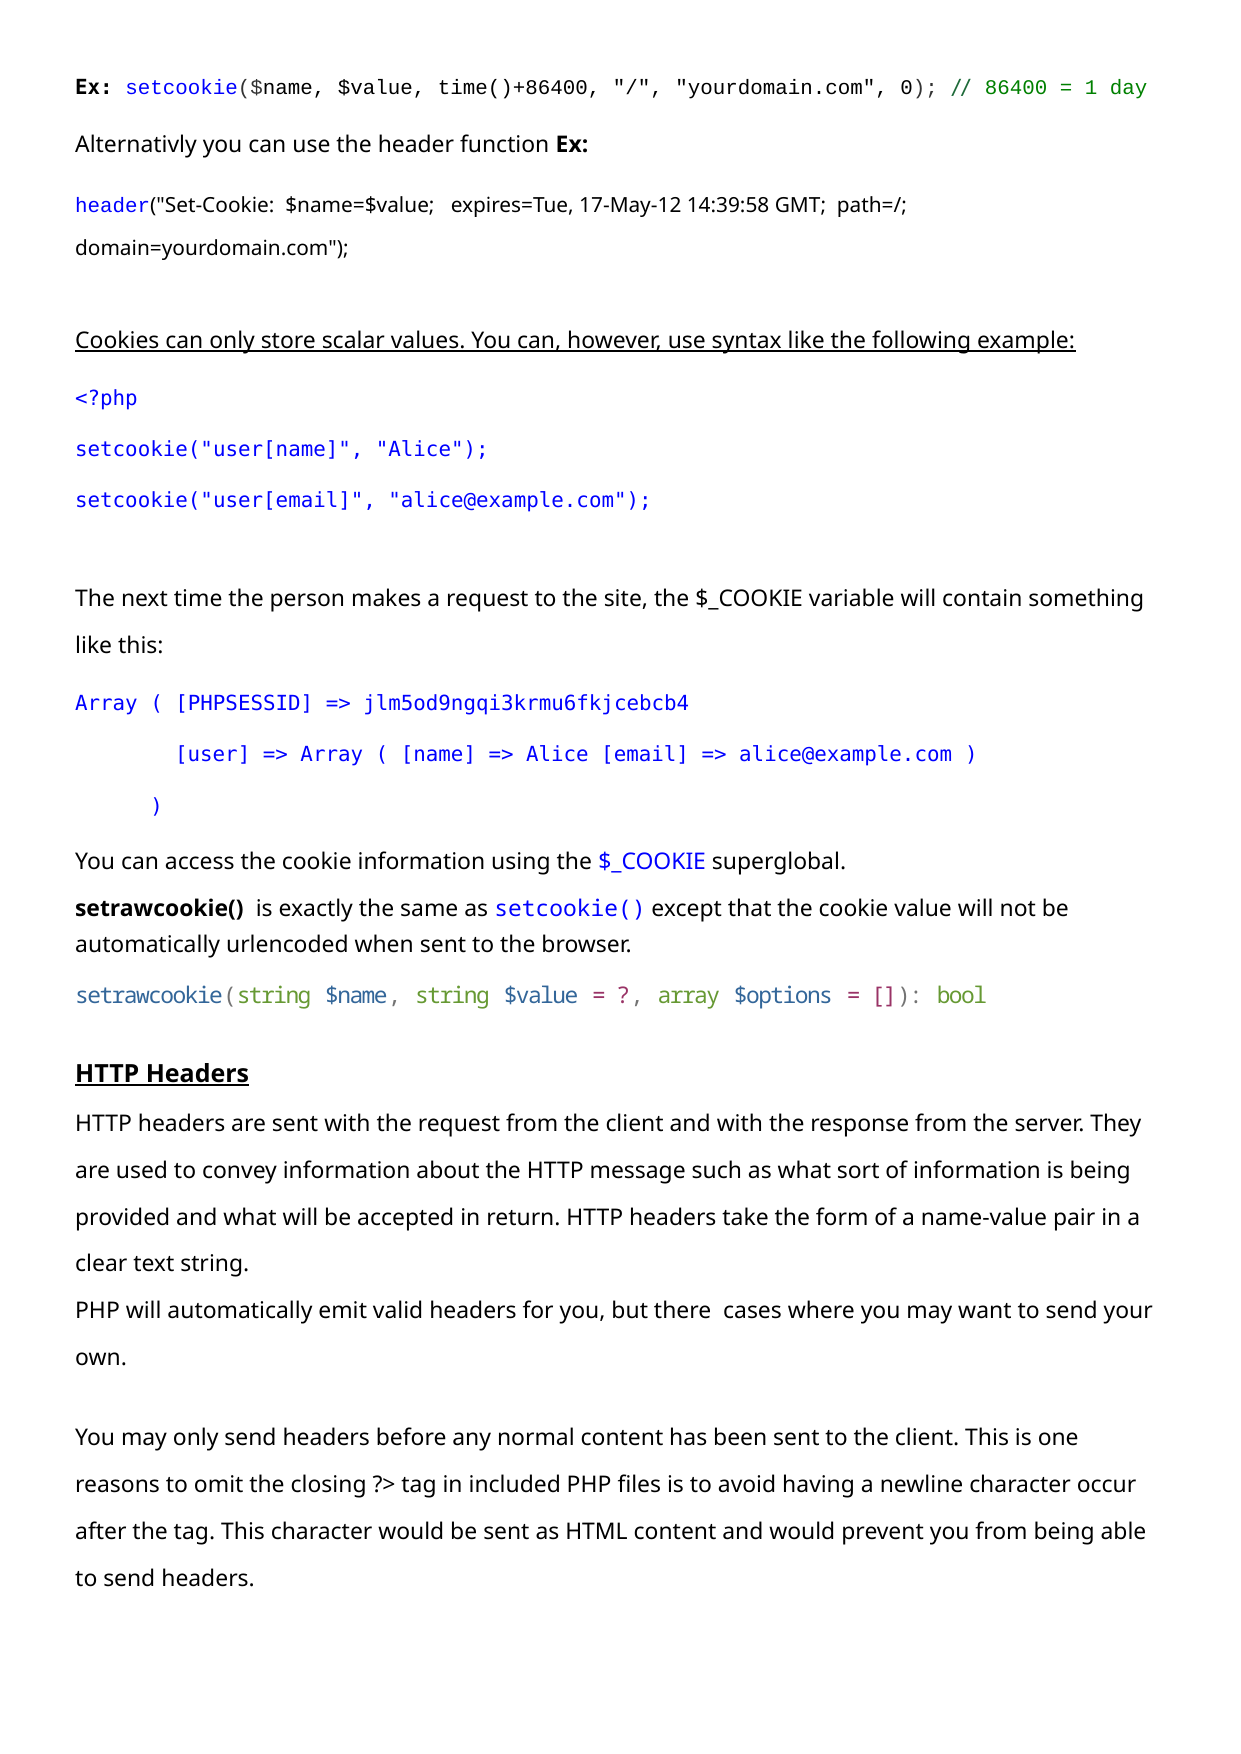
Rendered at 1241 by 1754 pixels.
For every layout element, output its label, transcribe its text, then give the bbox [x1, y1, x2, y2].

text [user] => Array ( [name] => Alice [email] => alice@example.com ) [75, 742, 1166, 767]
text setrawcookie() is exactly the same as setcookie() except that the cookie value will not be automatically urlencoded when sent to the browser. [75, 892, 1166, 959]
text ) [75, 794, 1166, 818]
text The next time the person makes a request to the site, the $_COOKIE variable will contain something like this: [75, 582, 1166, 660]
text HTTP headers are sent with the request from the client and with the response from the server. They are used to convey information about the HTTP message such as what sort of information is being provided and what will be accepted in return. HTTP headers take the form of a name-value pair in a clear text string. [75, 1107, 1166, 1279]
text header("Set-Cookie: $name=$value; expires=Tue, 17-May-12 14:39:58 GMT; path=/; domain=yourdomain.com"); [75, 190, 1166, 261]
text You can access the cookie information using the $_COOKIE superglobal. [75, 845, 1166, 876]
text setcookie("user[email]", "alice@example.com"); [75, 488, 1166, 512]
text HTTP Headers [75, 1056, 1166, 1090]
text <?php [75, 386, 1166, 410]
text PHP will automatically emit valid headers for you, but there cases where you may want to send your own. [75, 1294, 1166, 1372]
text Array ( [PHPSESSID] => jlm5od9ngqi3krmu6fkjcebcb4 [75, 691, 1166, 715]
text setrawcookie(string $name, string $value = ?, array $options = []): bool [75, 979, 1166, 1010]
text Ex: setcookie($name, $value, time()+86400, "/", "yourdomain.com", 0); // 86400 = 1 day [75, 75, 1166, 101]
text Alternativly you can use the header function Ex: [75, 128, 1166, 160]
text You may only send headers before any normal content has been sent to the client. This is one reasons to omit the closing ?> tag in included PHP files is to avoid having a newline character occur after the tag. This character would be sent as HTML content and would prevent you from being able to send headers. [75, 1421, 1166, 1593]
text setcookie("user[name]", "Alice"); [75, 437, 1166, 461]
text Cookies can only store scalar values. You can, however, use syntax like the following example: [75, 324, 1166, 355]
